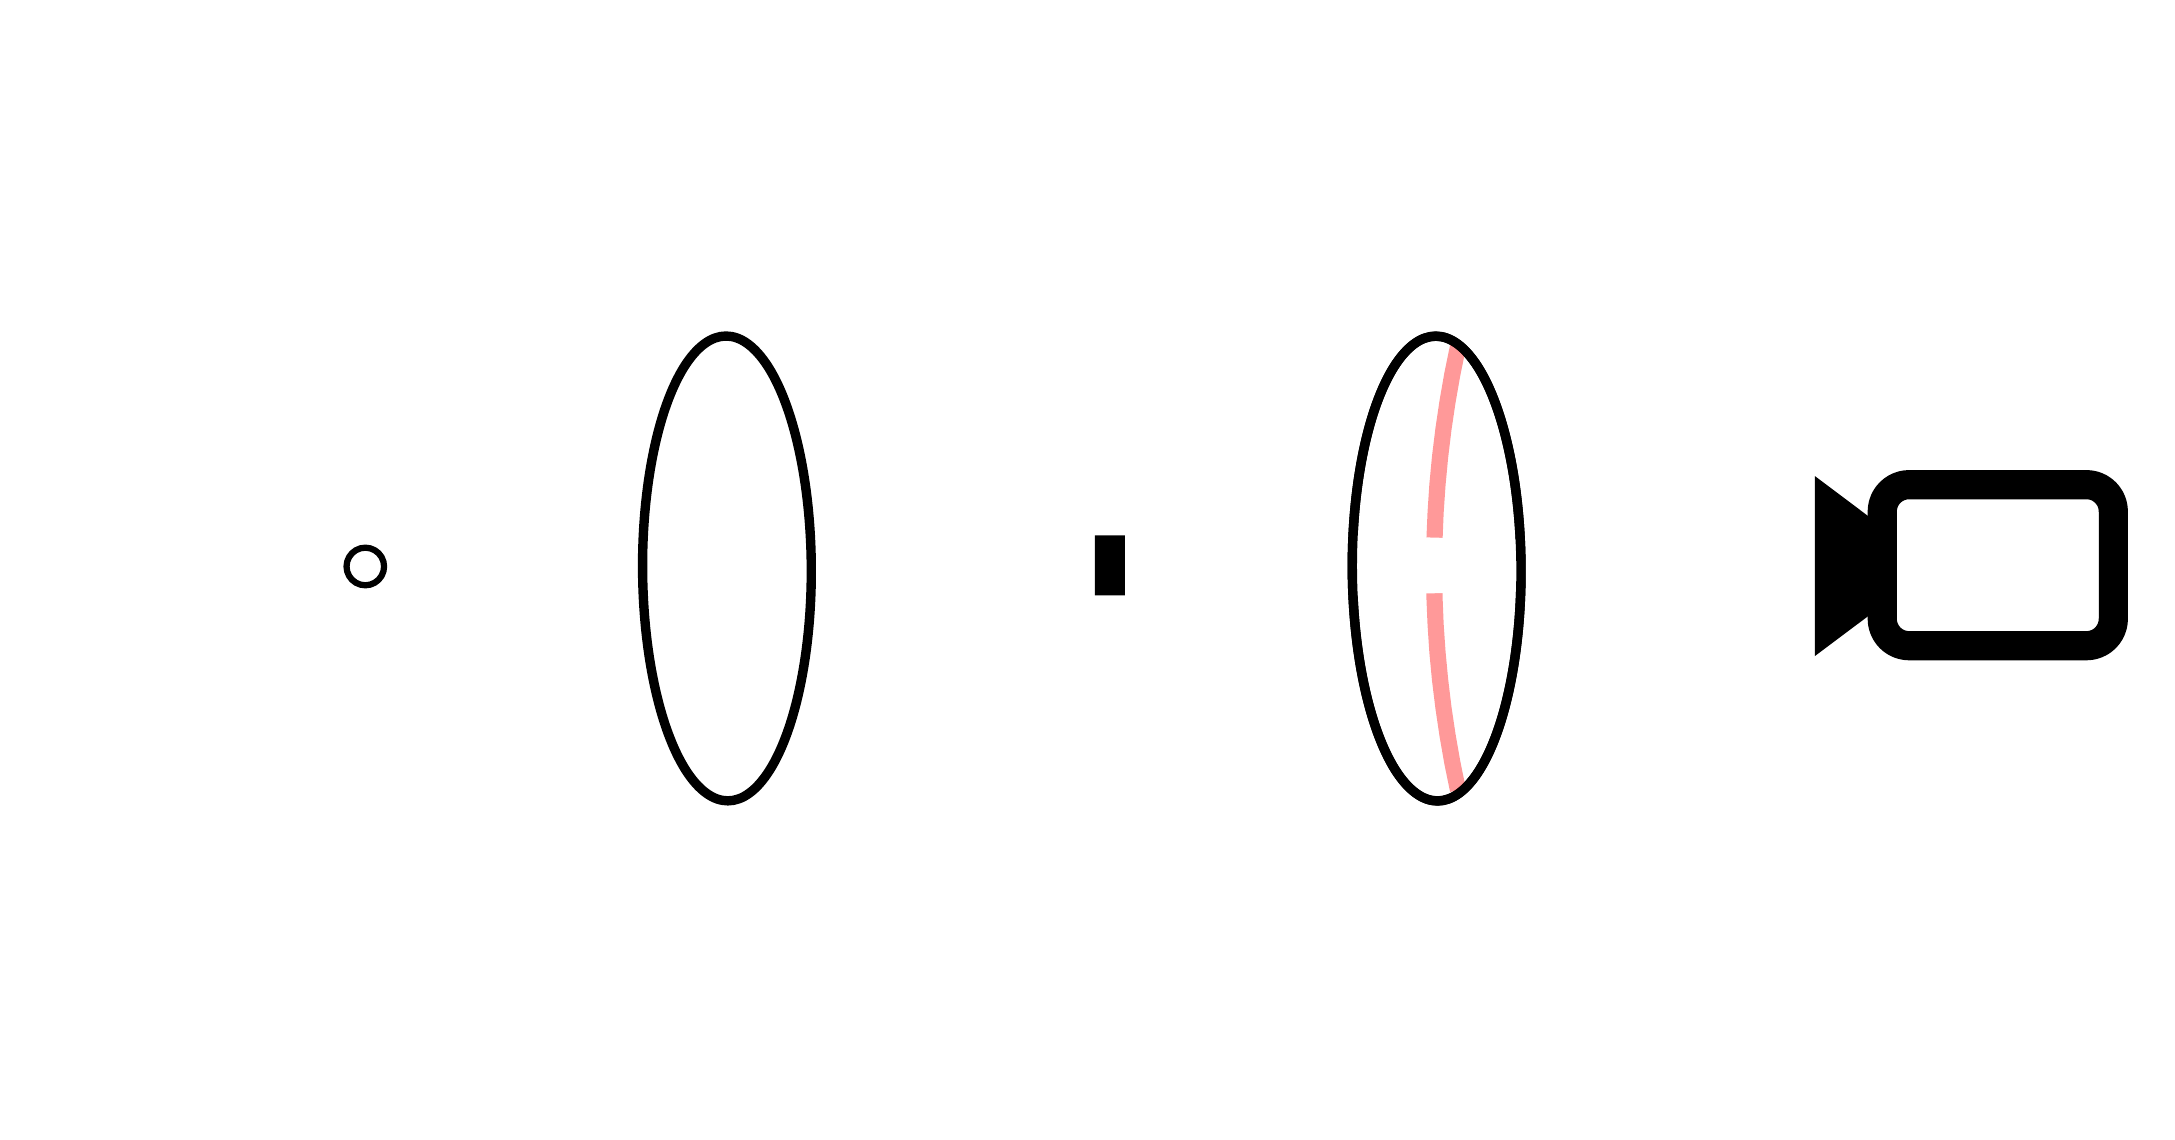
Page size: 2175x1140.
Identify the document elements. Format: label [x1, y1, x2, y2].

text_box [1094, 535, 1125, 596]
text_box [1814, 476, 1875, 657]
text_box [1357, 341, 1516, 796]
text_box [1882, 484, 2114, 646]
text_box [642, 336, 812, 801]
